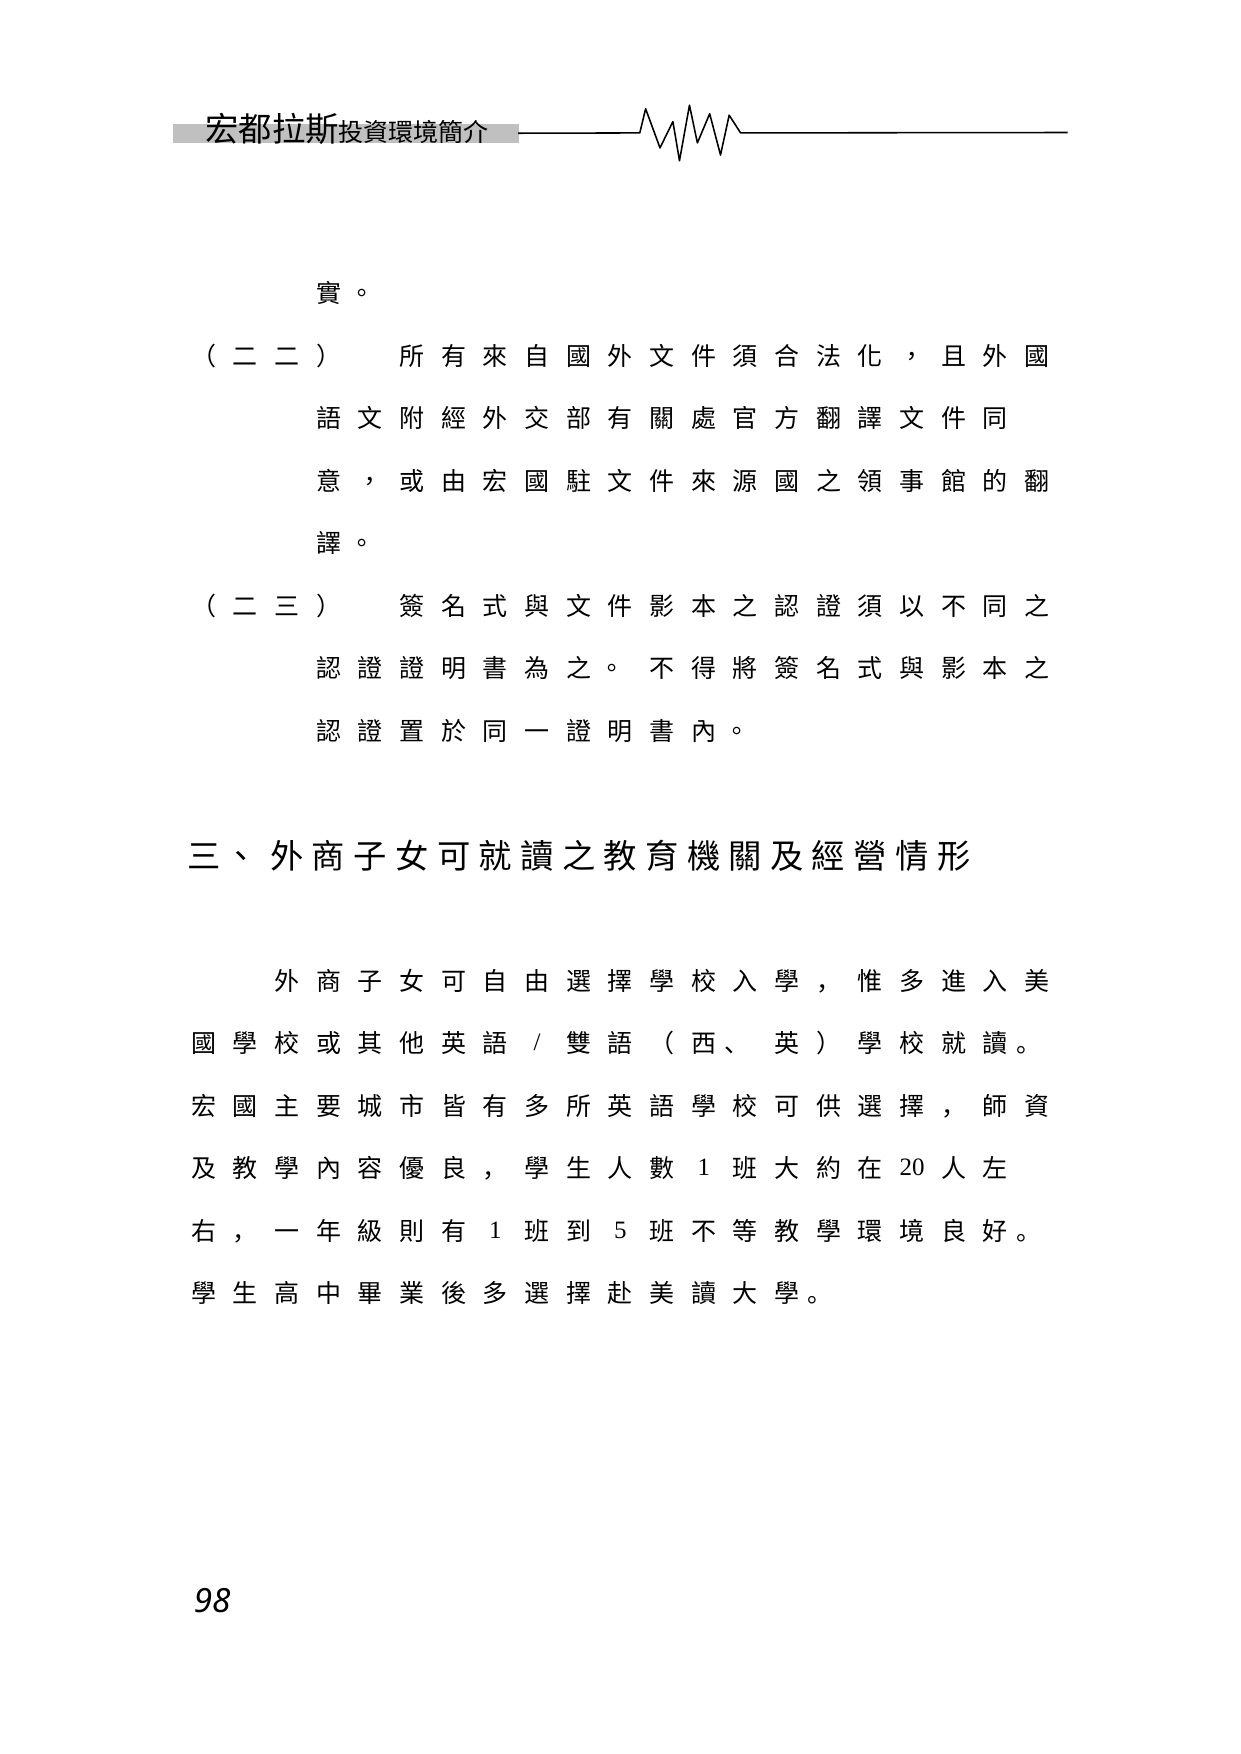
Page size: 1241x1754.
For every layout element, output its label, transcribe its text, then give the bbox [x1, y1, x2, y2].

text （二三） 簽名式與文件影本之認證須以不同之認證證明書為之。不得將簽名式與影本之認證置於同一證明書內。 [183, 563, 1058, 750]
text 實。 [183, 250, 1058, 313]
text 三、外商子女可就讀之教育機關及經營情形 [183, 813, 1058, 875]
text 外商子女可自由選擇學校入學，惟多進入美國學校或其他英語/雙語（西、英）學校就讀。宏國主要城市皆有多所英語學校可供選擇，師資及教學內容優良，學生人數1班大約在20人左右，一年級則有1班到5班不等教學環境良好。學生高中畢業後多選擇赴美讀大學。 [183, 938, 1058, 1313]
text （二二） 所有來自國外文件須合法化，且外國語文附經外交部有關處官方翻譯文件同意，或由宏國駐文件來源國之領事館的翻譯。 [183, 313, 1058, 563]
